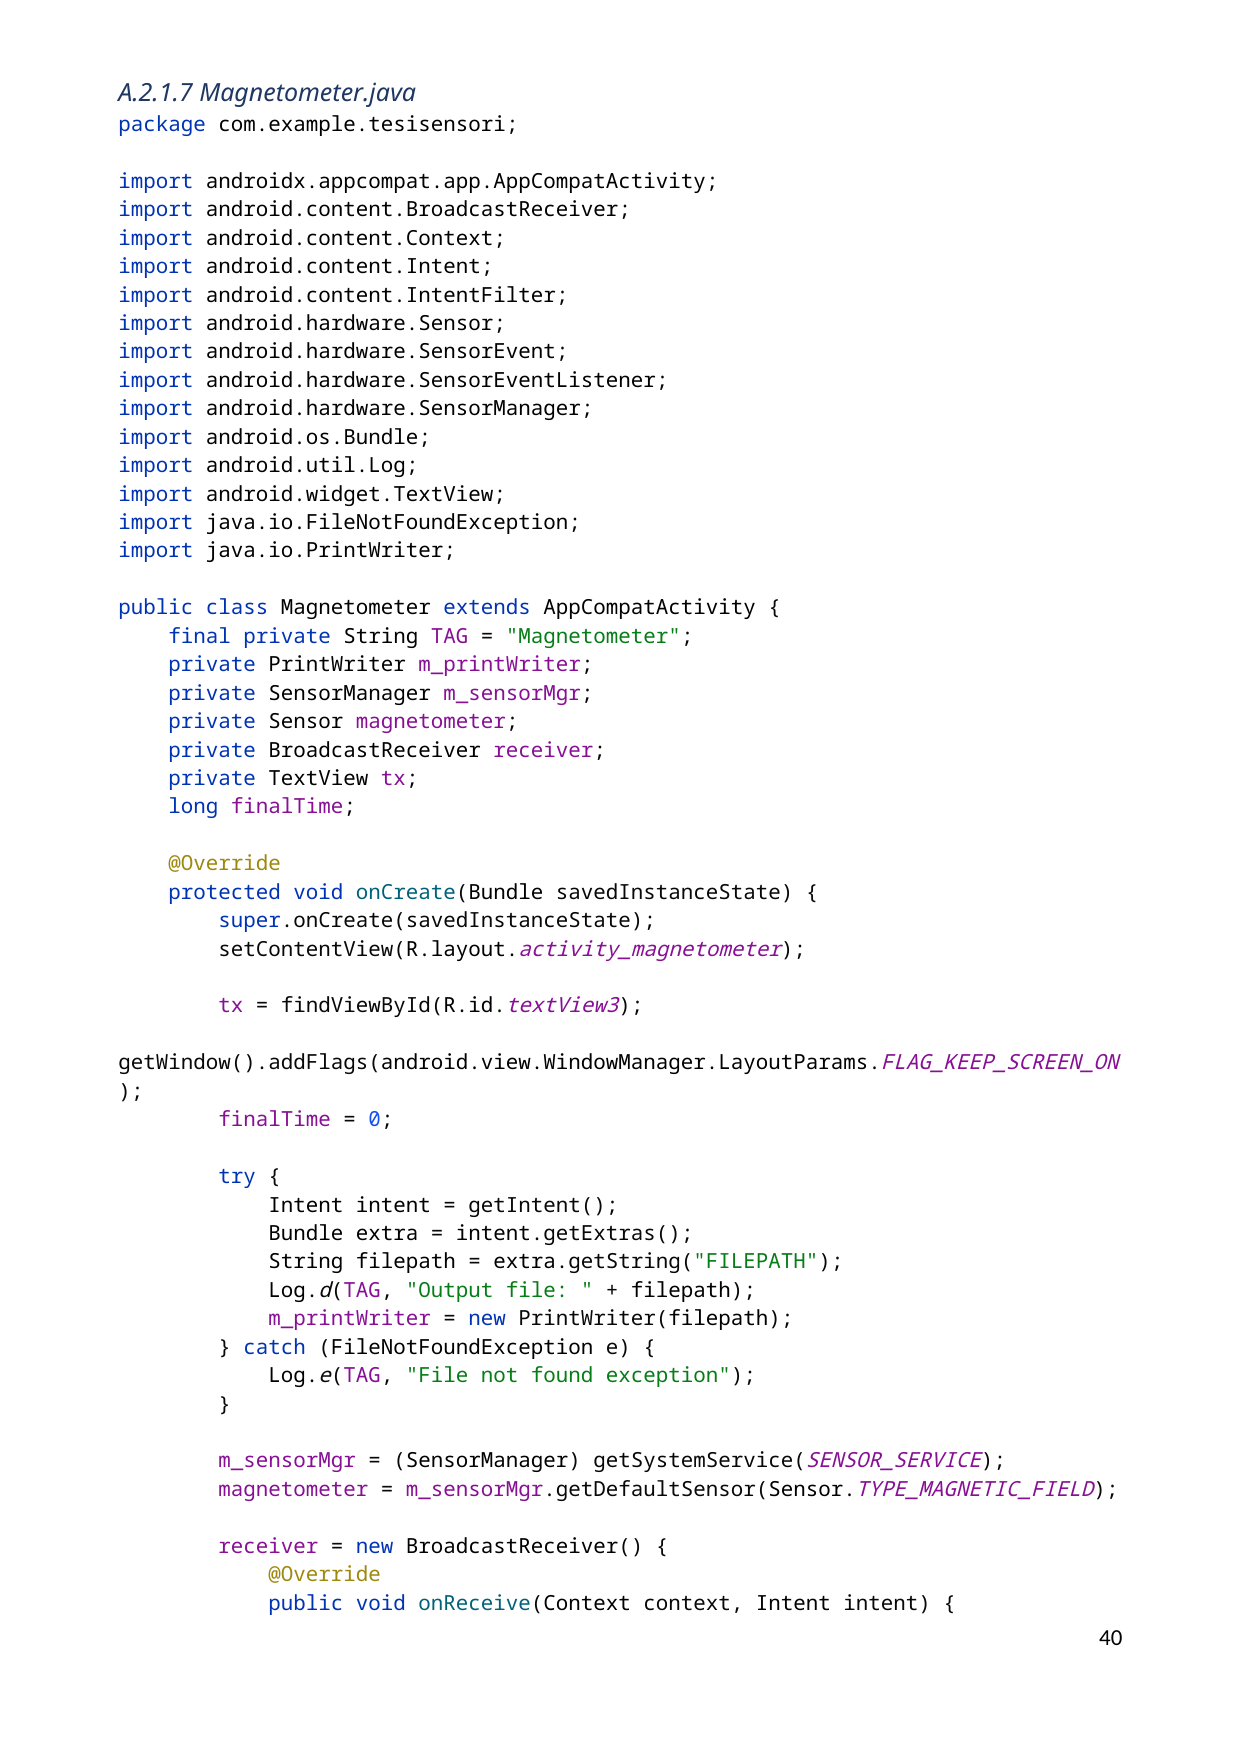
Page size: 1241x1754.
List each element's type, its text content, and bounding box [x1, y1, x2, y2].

subtitle A.2.1.7 Magnetometer.java [118, 75, 1122, 109]
text package com.example.tesisensori; import androidx.appcompat.app.AppCompatActivity; import android.content.BroadcastReceiver; import android.content.Context; import android.content.Intent; import android.content.IntentFilter; import android.hardware.Sensor; import android.hardware.SensorEvent; import android.hardware.SensorEventListener; import android.hardware.SensorManager; import android.os.Bundle; import android.util.Log; import android.widget.TextView; import java.io.FileNotFoundException; import java.io.PrintWriter; public class Magnetometer extends AppCompatActivity { final private String TAG = "Magnetometer"; private PrintWriter m_printWriter; private SensorManager m_sensorMgr; private Sensor magnetometer; private BroadcastReceiver receiver; private TextView tx; long finalTime; @Override protected void onCreate(Bundle savedInstanceState) { super.onCreate(savedInstanceState); setContentView(R.layout.activity_magnetometer); tx = findViewById(R.id.textView3); getWindow().addFlags(android.view.WindowManager.LayoutParams.FLAG_KEEP_SCREEN_ON); finalTime = 0; try { Intent intent = getIntent(); Bundle extra = intent.getExtras(); String filepath = extra.getString("FILEPATH"); Log.d(TAG, "Output file: " + filepath); m_printWriter = new PrintWriter(filepath); } catch (FileNotFoundException e) { Log.e(TAG, "File not found exception"); } m_sensorMgr = (SensorManager) getSystemService(SENSOR_SERVICE); magnetometer = m_sensorMgr.getDefaultSensor(Sensor.TYPE_MAGNETIC_FIELD); receiver = new BroadcastReceiver() { @Override public void onReceive(Context context, Intent intent) { [118, 109, 1122, 1616]
